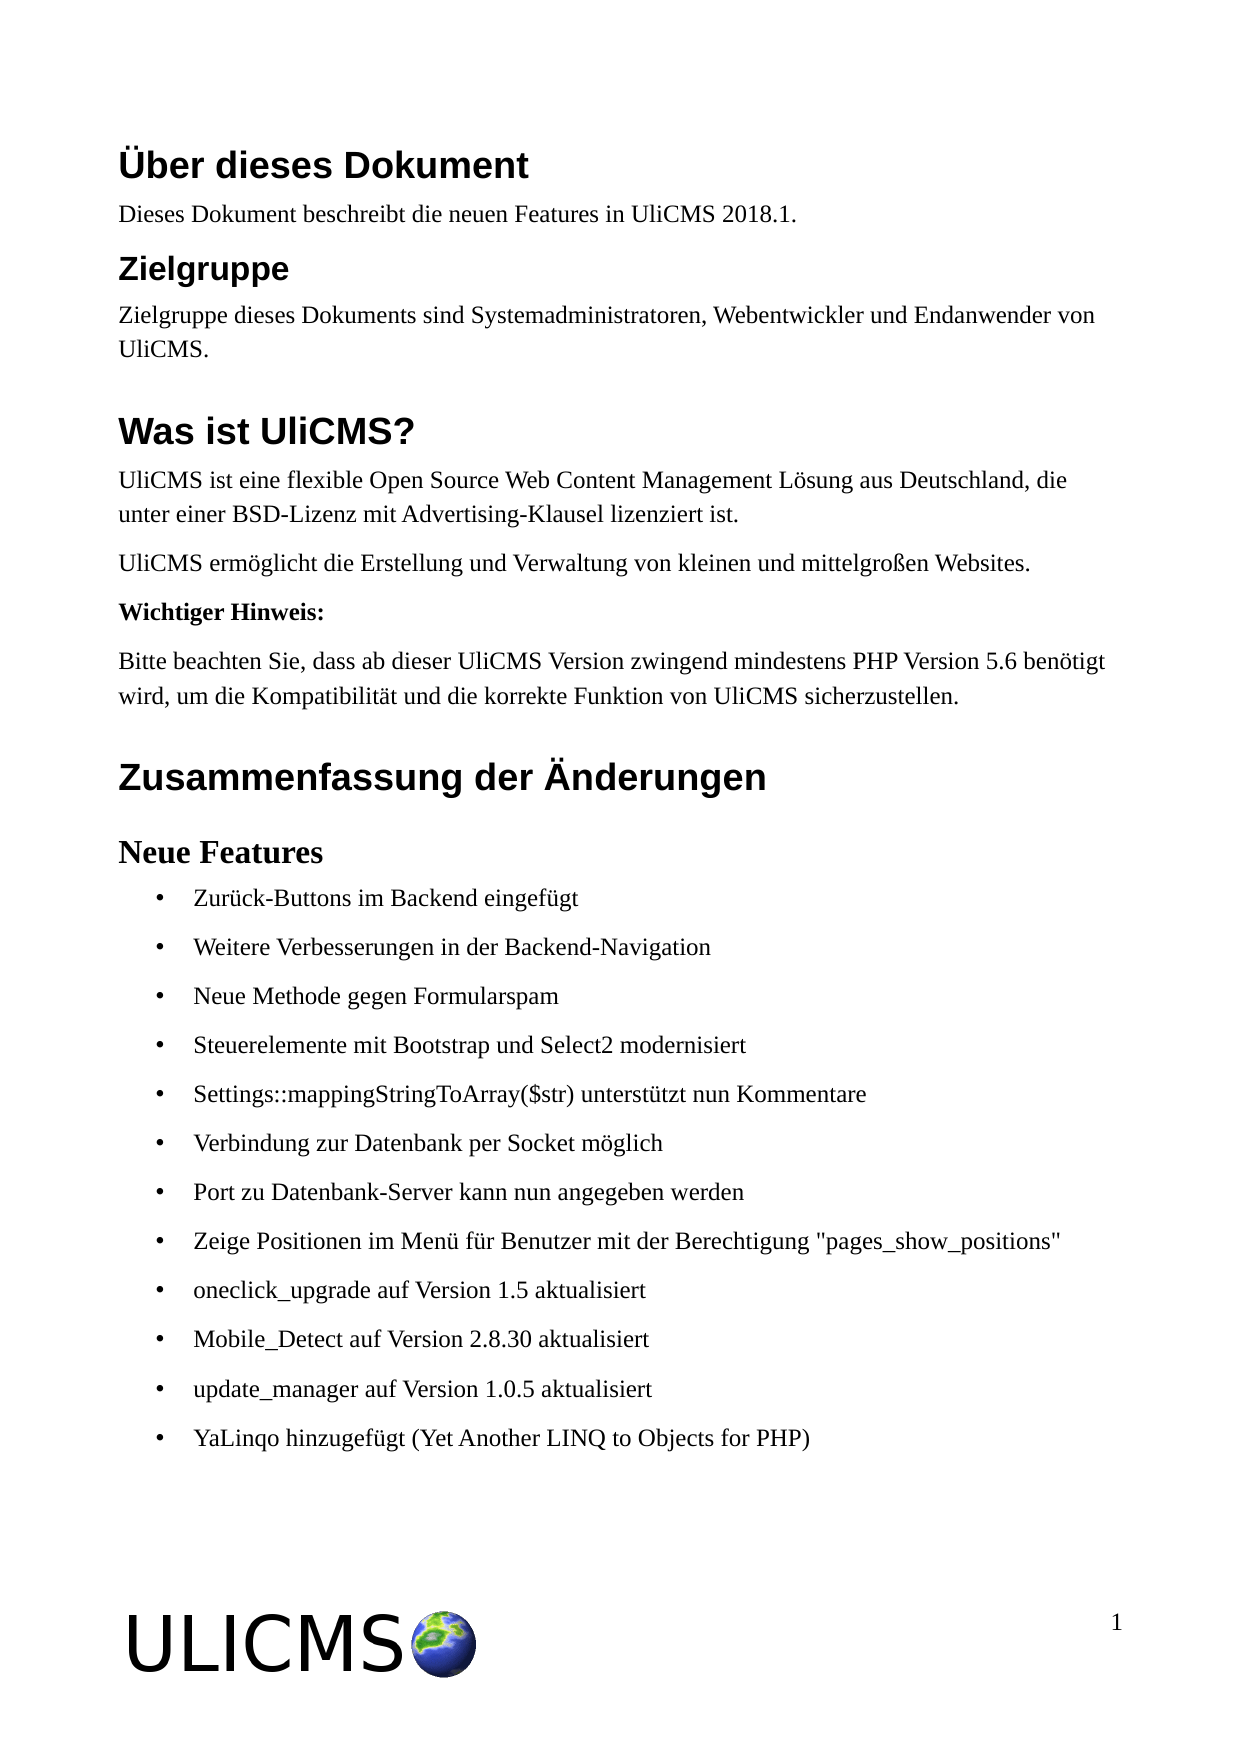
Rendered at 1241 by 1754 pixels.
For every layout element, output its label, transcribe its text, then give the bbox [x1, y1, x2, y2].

text Bitte beachten Sie, dass ab dieser UliCMS Version zwingend mindestens PHP Version 5.6 benötigt wird, um die Kompatibilität und die korrekte Funktion von UliCMS sicherzustellen. [118, 646, 1123, 709]
text Dieses Dokument beschreibt die neuen Features in UliCMS 2018.1. [118, 199, 1123, 228]
list oneclick_upgrade auf Version 1.5 aktualisiert [156, 1276, 1123, 1304]
text Wichtiger Hinweis: [118, 597, 1123, 626]
list Port zu Datenbank-Server kann nun angegeben werden [156, 1177, 1123, 1206]
list Mobile_Detect auf Version 2.8.30 aktualisiert [156, 1324, 1123, 1353]
list Zeige Positionen im Menü für Benutzer mit der Berechtigung "pages_show_positions" [156, 1226, 1123, 1255]
list Settings::mappingStringToArray($str) unterstützt nun Kommentare [156, 1079, 1123, 1108]
text UliCMS ermöglicht die Erstellung und Verwaltung von kleinen und mittelgroßen Websites. [118, 548, 1123, 577]
text UliCMS ist eine flexible Open Source Web Content Management Lösung aus Deutschland, die unter einer BSD-Lizenz mit Advertising-Klausel lizenziert ist. [118, 465, 1123, 528]
subtitle Was ist UliCMS? [118, 408, 1123, 452]
list Zurück-Buttons im Backend eingefügt [156, 883, 1123, 912]
list update_manager auf Version 1.0.5 aktualisiert [156, 1374, 1123, 1402]
list Verbindung zur Datenbank per Socket möglich [156, 1128, 1123, 1157]
subtitle Zielgruppe [118, 249, 1123, 287]
text Zielgruppe dieses Dokuments sind Systemadministratoren, Webentwickler und Endanwender von UliCMS. [118, 300, 1123, 363]
list Steuerelemente mit Bootstrap und Select2 modernisiert [156, 1030, 1123, 1059]
list YaLinqo hinzugefügt (Yet Another LINQ to Objects for PHP) [156, 1423, 1123, 1451]
list Weitere Verbesserungen in der Backend-Navigation [156, 932, 1123, 961]
subtitle Über dieses Dokument [118, 143, 1123, 187]
picture [118, 1607, 479, 1681]
list Neue Methode gegen Formularspam [156, 981, 1123, 1010]
subtitle Neue Features [118, 832, 1123, 871]
